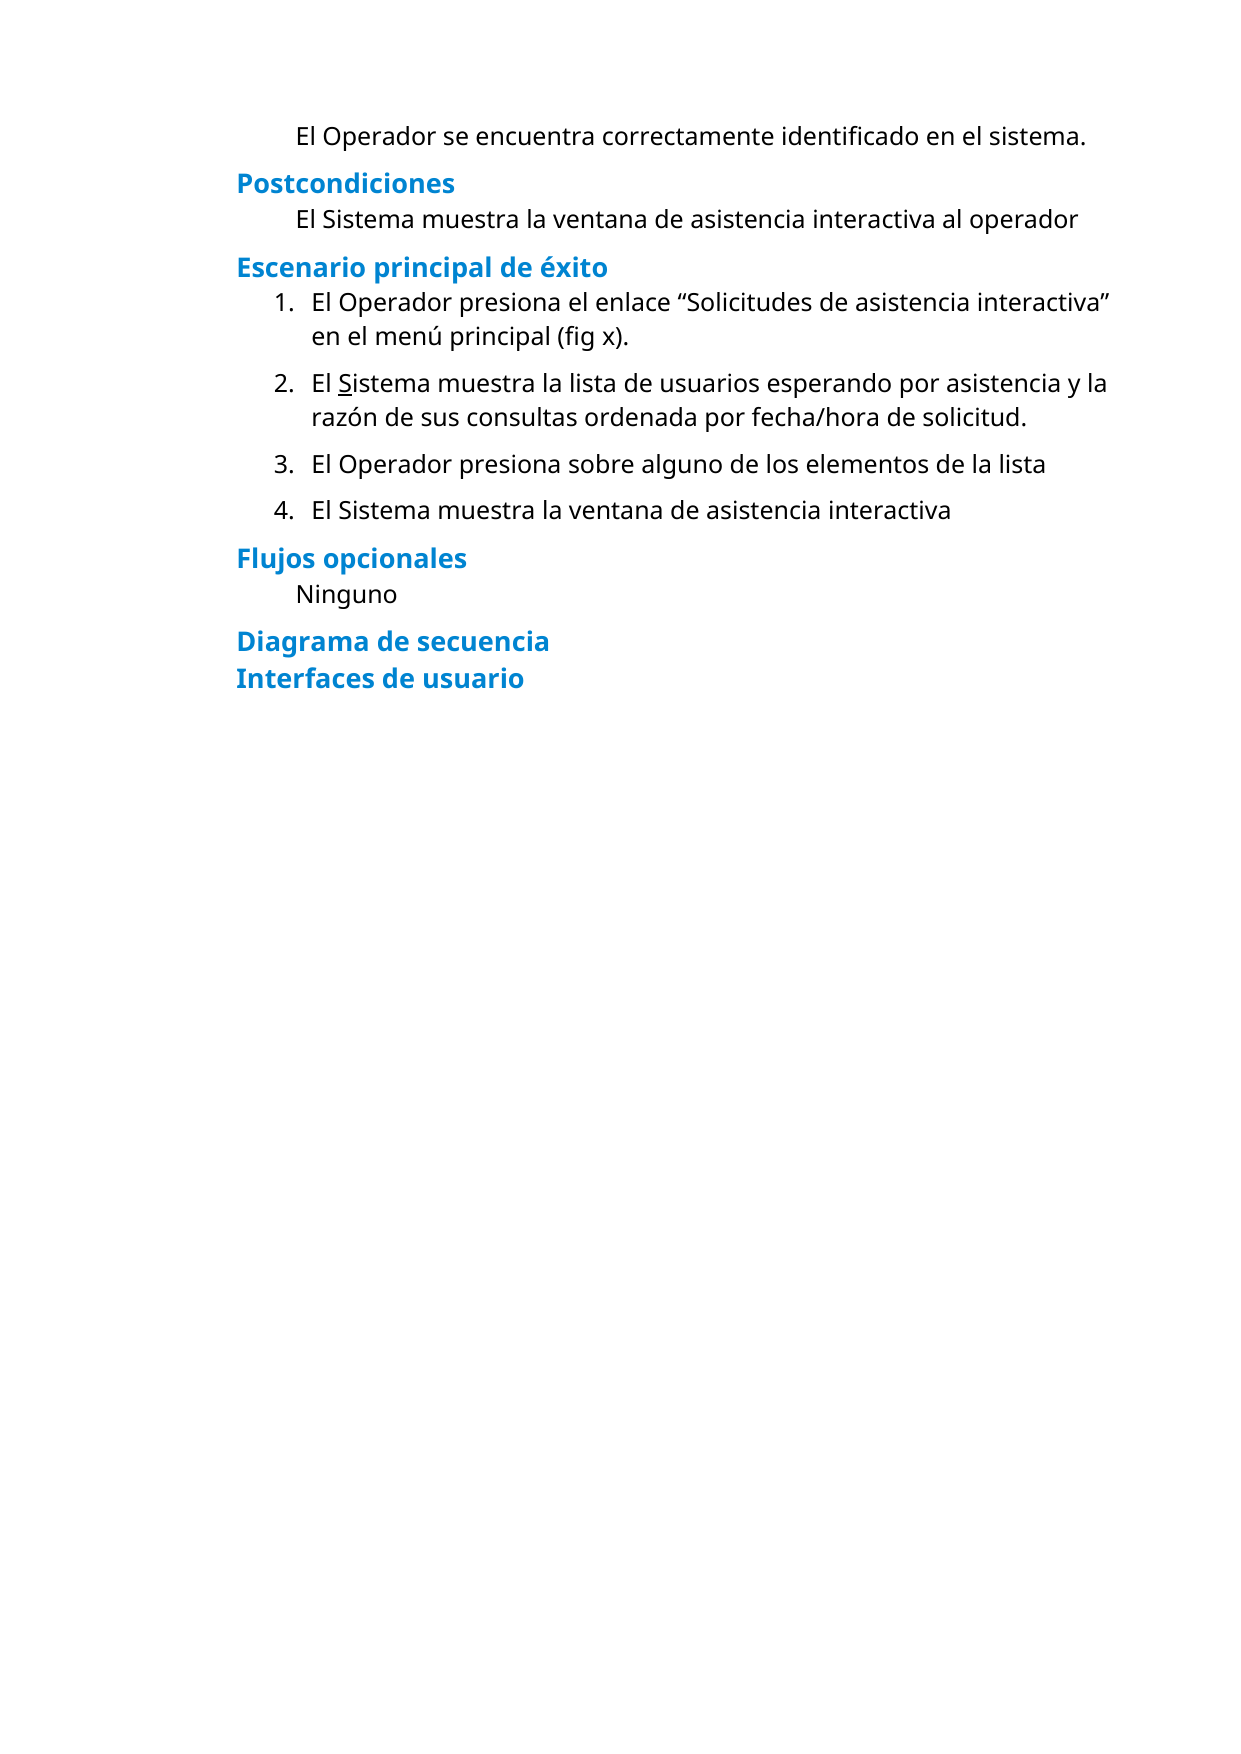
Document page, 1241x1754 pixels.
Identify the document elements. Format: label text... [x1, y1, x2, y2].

subtitle Postcondiciones [236, 165, 1122, 202]
subtitle Interfaces de usuario [236, 660, 1122, 697]
list El Operador presiona el enlace “Solicitudes de asistencia interactiva” en el menú principal (fig x). [274, 285, 1122, 353]
text El Sistema muestra la ventana de asistencia interactiva al operador [295, 202, 1122, 236]
subtitle Escenario principal de éxito [236, 248, 1122, 285]
subtitle Flujos opcionales [236, 539, 1122, 576]
text Ninguno [295, 576, 1122, 610]
list El Operador presiona sobre alguno de los elementos de la lista [274, 446, 1122, 480]
subtitle Diagrama de secuencia [236, 623, 1122, 660]
list El Sistema muestra la lista de usuarios esperando por asistencia y la razón de sus consultas ordenada por fecha/hora de solicitud. [274, 366, 1122, 434]
list El Sistema muestra la ventana de asistencia interactiva [274, 493, 1122, 527]
text El Operador se encuentra correctamente identificado en el sistema. [295, 118, 1122, 152]
